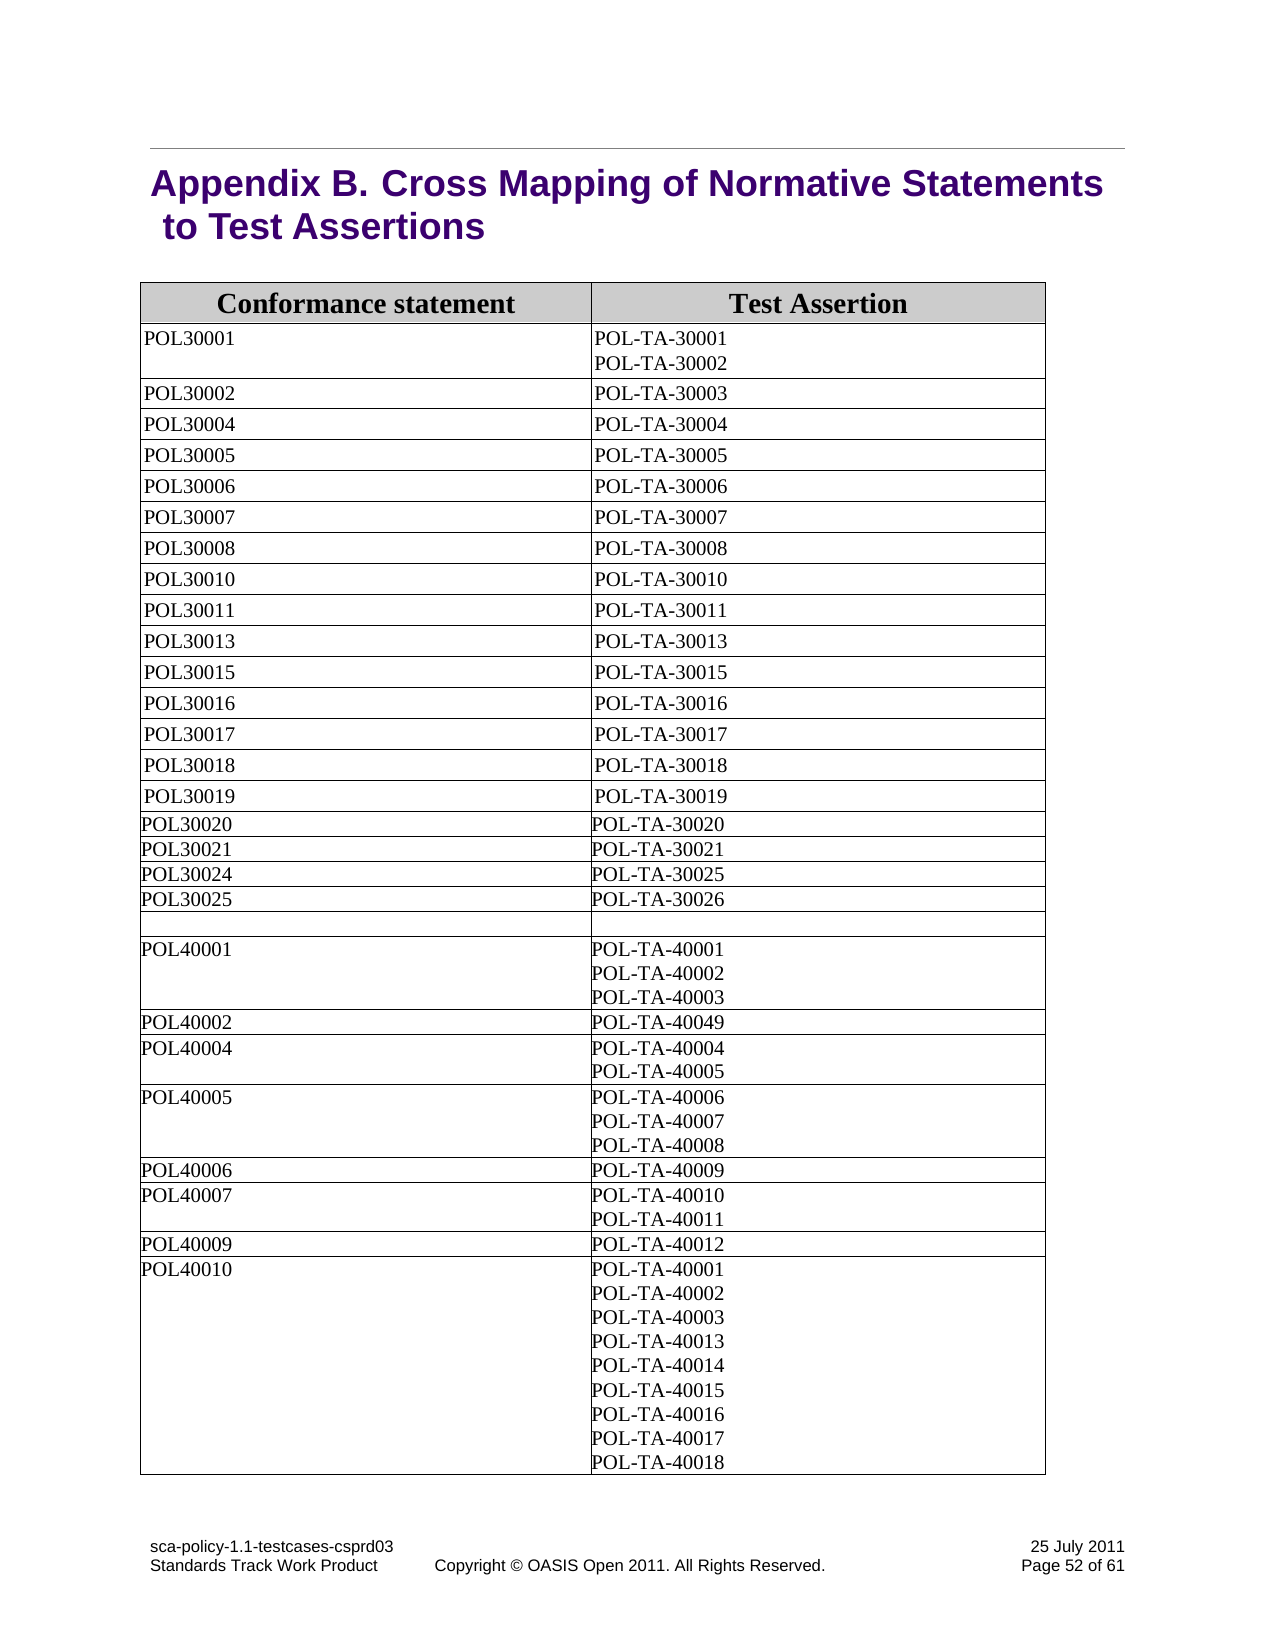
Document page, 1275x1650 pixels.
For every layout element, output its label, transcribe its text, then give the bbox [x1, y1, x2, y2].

table_header Test Assertion [592, 283, 1045, 322]
table_cell POL-TA-40004 POL-TA-40005 [592, 1035, 1045, 1083]
subtitle Cross Mapping of Normative Statements to Test Assertions [150, 149, 1125, 247]
table_cell POL-TA-30015 [592, 657, 1045, 687]
table_cell POL-TA-40006 POL-TA-40007 POL-TA-40008 [592, 1085, 1045, 1157]
table_cell POL-TA-40049 [592, 1010, 1045, 1034]
table_cell POL30002 [141, 379, 591, 408]
table_cell POL-TA-40009 [592, 1158, 1045, 1182]
table_cell POL-TA-30006 [592, 471, 1045, 501]
table_cell POL30007 [141, 502, 591, 532]
table_cell POL30021 [141, 837, 591, 861]
table_cell POL30020 [141, 812, 591, 836]
table_cell POL-TA-30016 [592, 688, 1045, 718]
table_cell POL40001 [141, 937, 591, 1009]
table_cell POL30015 [141, 657, 591, 687]
table_cell POL40004 [141, 1035, 591, 1083]
table_cell POL30004 [141, 409, 591, 439]
table_cell POL30010 [141, 564, 591, 594]
table_cell POL30013 [141, 626, 591, 656]
table_cell POL30006 [141, 471, 591, 501]
table_cell POL40006 [141, 1158, 591, 1182]
table_cell POL30019 [141, 781, 591, 811]
table_cell POL-TA-30017 [592, 719, 1045, 749]
table_cell POL30025 [141, 887, 591, 911]
table_cell POL-TA-30001 POL-TA-30002 [592, 324, 1045, 377]
table_cell POL40005 [141, 1085, 591, 1157]
table_cell POL40010 [141, 1257, 591, 1474]
table_cell POL-TA-40001 POL-TA-40002 POL-TA-40003 POL-TA-40013 POL-TA-40014 POL-TA-40015 POL-TA-40016 POL-TA-40017 POL-TA-40018 [592, 1257, 1045, 1474]
table_cell POL30011 [141, 595, 591, 625]
table_cell POL30005 [141, 440, 591, 470]
table_cell POL-TA-30021 [592, 837, 1045, 861]
table_cell POL30024 [141, 862, 591, 886]
table_cell POL30001 [141, 324, 591, 377]
table_cell POL-TA-30018 [592, 750, 1045, 779]
table_cell POL-TA-30005 [592, 440, 1045, 470]
table_cell POL-TA-30003 [592, 379, 1045, 408]
table_cell POL-TA-40012 [592, 1232, 1045, 1256]
table_header Conformance statement [141, 283, 591, 322]
table_cell POL-TA-30025 [592, 862, 1045, 886]
table_cell POL-TA-30004 [592, 409, 1045, 439]
table_cell POL-TA-30020 [592, 812, 1045, 836]
table_cell POL-TA-40010 POL-TA-40011 [592, 1183, 1045, 1231]
table_cell POL-TA-40001 POL-TA-40002 POL-TA-40003 [592, 937, 1045, 1009]
table_cell POL30017 [141, 719, 591, 749]
table_cell POL-TA-30013 [592, 626, 1045, 656]
table_cell POL30016 [141, 688, 591, 718]
table_cell POL-TA-30026 [592, 887, 1045, 911]
table_cell POL-TA-30011 [592, 595, 1045, 625]
table_cell [141, 912, 591, 936]
table_cell POL40002 [141, 1010, 591, 1034]
table_cell POL40007 [141, 1183, 591, 1231]
table_cell POL-TA-30008 [592, 533, 1045, 563]
table_cell POL-TA-30007 [592, 502, 1045, 532]
table_cell POL-TA-30010 [592, 564, 1045, 594]
table_cell [592, 912, 1045, 936]
table_cell POL30018 [141, 750, 591, 779]
table_cell POL40009 [141, 1232, 591, 1256]
table_cell POL30008 [141, 533, 591, 563]
table_cell POL-TA-30019 [592, 781, 1045, 811]
